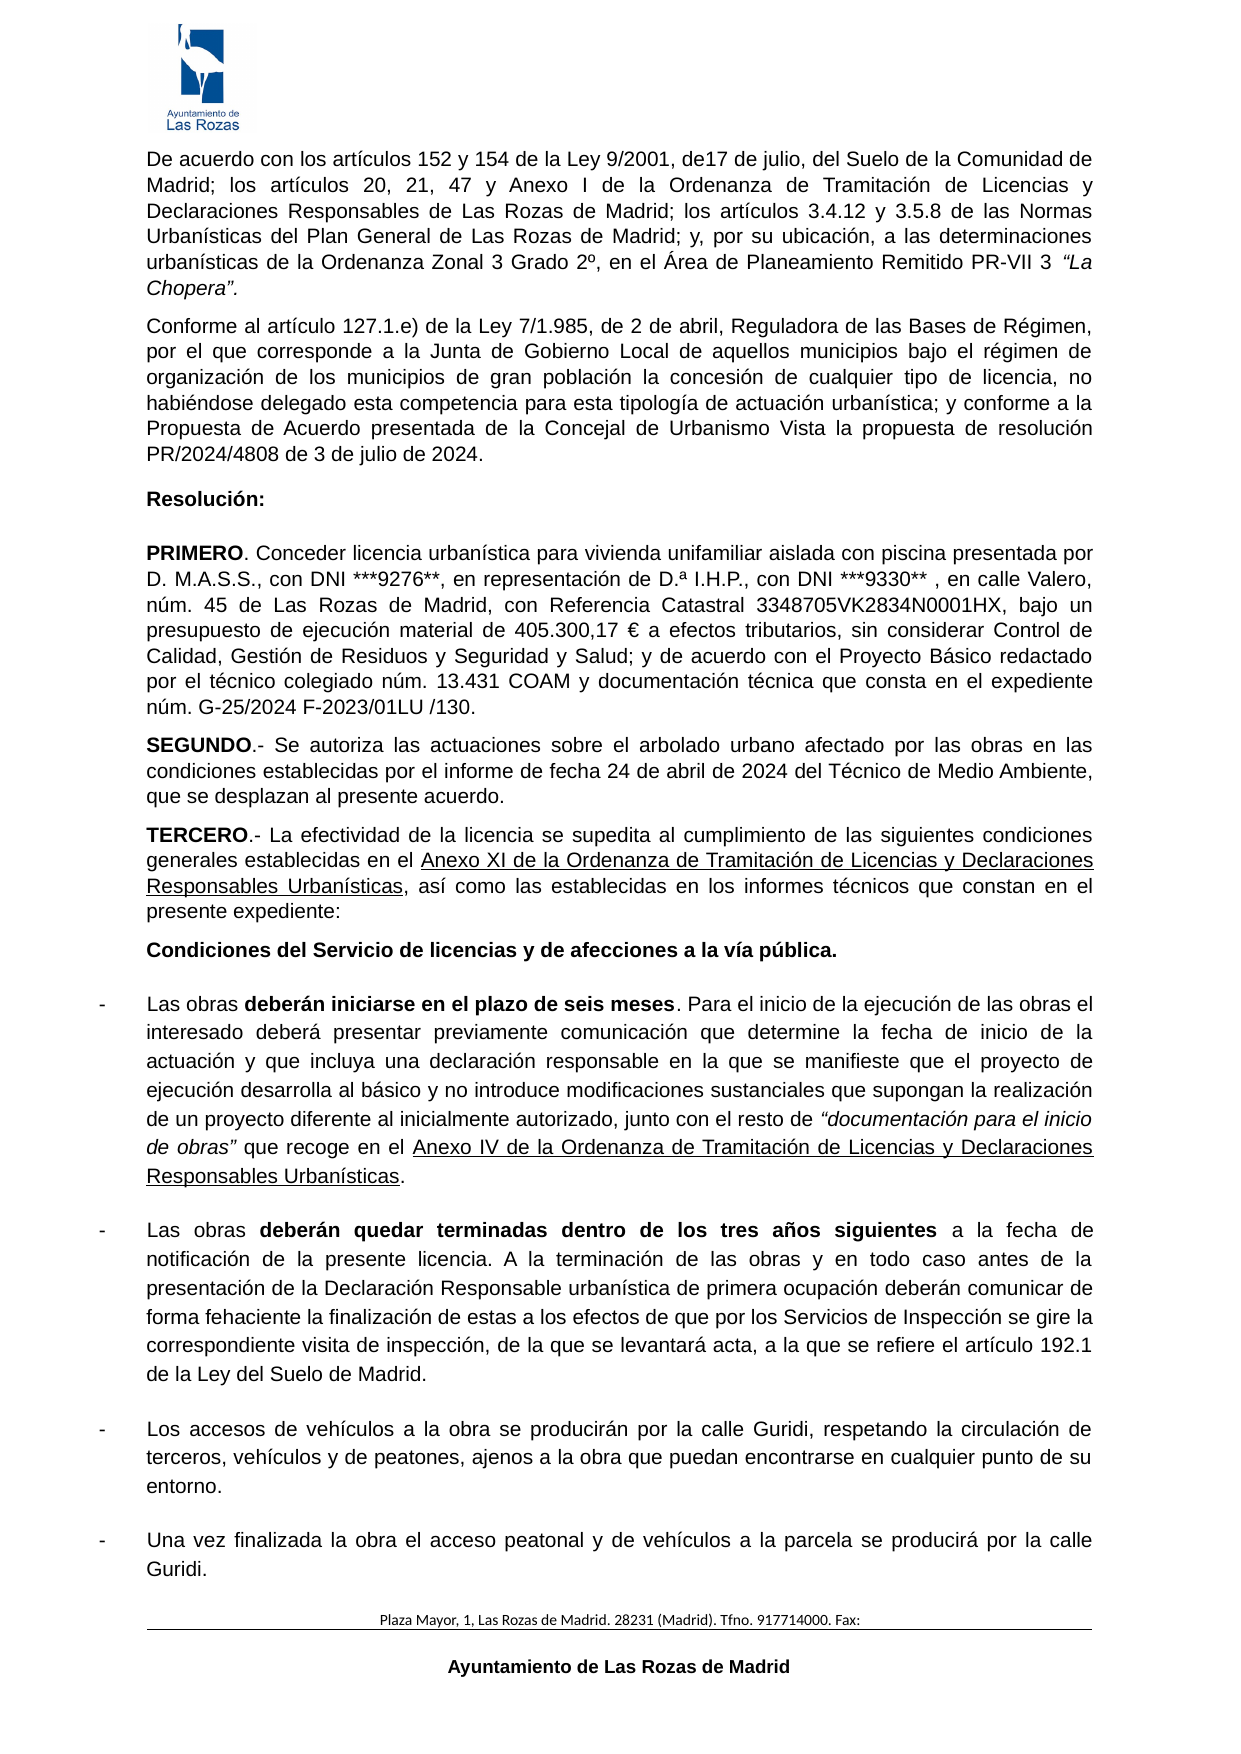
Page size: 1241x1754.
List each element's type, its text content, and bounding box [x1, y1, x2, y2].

text Conforme al artículo 127.1.e) de la Ley 7/1.985, de 2 de abril, Reguladora de las Bases de Régimen, por el que corresponde a la Junta de Gobierno Local de aquellos municipios bajo el régimen de organización de los municipios de gran población la concesión de cualquier tipo de licencia, no habiéndose delegado esta competencia para esta tipología de actuación urbanística; y conforme a la Propuesta de Acuerdo presentada de la Concejal de Urbanismo Vista la propuesta de resolución PR/2024/4808 de 3 de julio de 2024. [146, 313, 1094, 466]
list Las obras deberán quedar terminadas dentro de los tres años siguientes a la fecha de notificación de la presente licencia. A la terminación de las obras y en todo caso antes de la presentación de la Declaración Responsable urbanística de primera ocupación deberán comunicar de forma fehaciente la finalización de estas a los efectos de que por los Servicios de Inspección se gire la correspondiente visita de inspección, de la que se levantará acta, a la que se refiere el artículo 192.1 de la Ley del Suelo de Madrid. [98, 1218, 1094, 1386]
text Resolución: [146, 487, 1087, 511]
text SEGUNDO.- Se autoriza las actuaciones sobre el arbolado urbano afectado por las obras en las condiciones establecidas por el informe de fecha 24 de abril de 2024 del Técnico de Medio Ambiente, que se desplazan al presente acuerdo. [146, 733, 1094, 808]
list Una vez finalizada la obra el acceso peatonal y de vehículos a la parcela se producirá por la calle Guridi. [98, 1528, 1094, 1581]
text Condiciones del Servicio de licencias y de afecciones a la vía pública. [146, 937, 1087, 961]
text De acuerdo con los artículos 152 y 154 de la Ley 9/2001, de17 de julio, del Suelo de la Comunidad de Madrid; los artículos 20, 21, 47 y Anexo I de la Ordenanza de Tramitación de Licencias y Declaraciones Responsables de Las Rozas de Madrid; los artículos 3.4.12 y 3.5.8 de las Normas Urbanísticas del Plan General de Las Rozas de Madrid; y, por su ubicación, a las determinaciones urbanísticas de la Ordenanza Zonal 3 Grado 2º, en el Área de Planeamiento Remitido PR-VII 3 “La Chopera”. [146, 147, 1094, 299]
list Las obras deberán iniciarse en el plazo de seis meses. Para el inicio de la ejecución de las obras el interesado deberá presentar previamente comunicación que determine la fecha de inicio de la actuación y que incluya una declaración responsable en la que se manifieste que el proyecto de ejecución desarrolla al básico y no introduce modificaciones sustanciales que supongan la realización de un proyecto diferente al inicialmente autorizado, junto con el resto de “documentación para el inicio de obras” que recoge en el Anexo IV de la Ordenanza de Tramitación de Licencias y Declaraciones Responsables Urbanísticas. [98, 991, 1094, 1188]
list Los accesos de vehículos a la obra se producirán por la calle Guridi, respetando la circulación de terceros, vehículos y de peatones, ajenos a la obra que puedan encontrarse en cualquier punto de su entorno. [98, 1416, 1094, 1498]
text TERCERO.- La efectividad de la licencia se supedita al cumplimiento de las siguientes condiciones generales establecidas en el Anexo XI de la Ordenanza de Tramitación de Licencias y Declaraciones Responsables Urbanísticas, así como las establecidas en los informes técnicos que constan en el presente expediente: [146, 822, 1094, 923]
text PRIMERO. Conceder licencia urbanística para vivienda unifamiliar aislada con piscina presentada por D. M.A.S.S., con DNI ***9276**, en representación de D.ª I.H.P., con DNI ***9330** , en calle Valero, núm. 45 de Las Rozas de Madrid, con Referencia Catastral 3348705VK2834N0001HX, bajo un presupuesto de ejecución material de 405.300,17 € a efectos tributarios, sin considerar Control de Calidad, Gestión de Residuos y Seguridad y Salud; y de acuerdo con el Proyecto Básico redactado por el técnico colegiado núm. 13.431 COAM y documentación técnica que consta en el expediente núm. G-25/2024 F-2023/01LU /130. [146, 541, 1094, 719]
